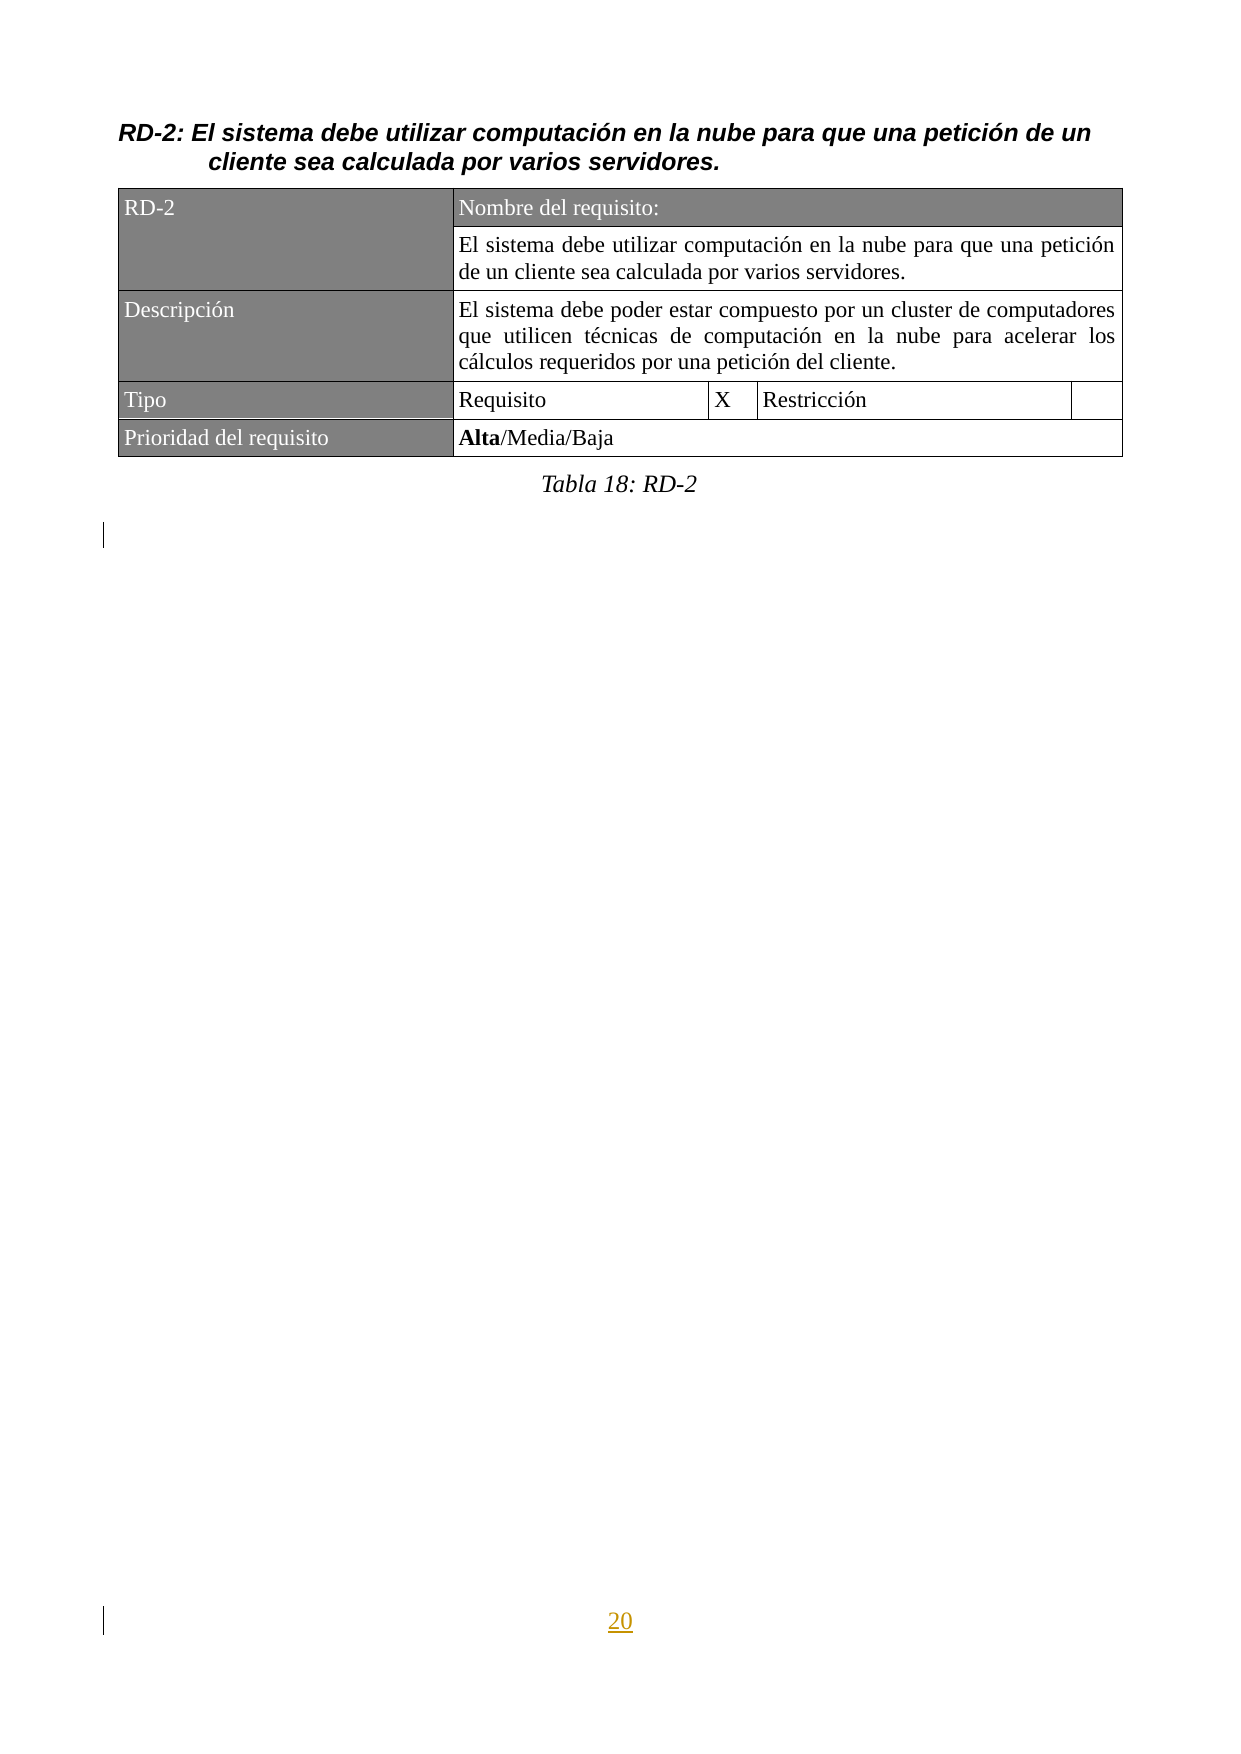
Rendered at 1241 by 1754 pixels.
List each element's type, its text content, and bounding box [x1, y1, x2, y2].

table_cell El sistema debe poder estar compuesto por un cluster de computadores que utilicen técnicas de computación en la nube para acelerar los cálculos requeridos por una petición del cliente. [454, 291, 1122, 381]
table_cell Descripción [119, 291, 453, 381]
table_cell X [709, 382, 757, 418]
text Tabla 18: RD-2 [118, 469, 1122, 498]
table_cell Prioridad del requisito [119, 420, 453, 456]
table_cell [1072, 382, 1122, 418]
subtitle RD-2: El sistema debe utilizar computación en la nube para que una petición de un cliente sea calculada por varios servidores. [118, 118, 1122, 175]
table_cell El sistema debe utilizar computación en la nube para que una petición de un cliente sea calculada por varios servidores. [454, 227, 1122, 290]
table_cell Restricción [758, 382, 1071, 418]
table_cell Tipo [119, 382, 453, 418]
table_header Nombre del requisito: [454, 189, 1122, 226]
table_cell Alta/Media/Baja [454, 420, 1122, 456]
table_cell Requisito [454, 382, 708, 418]
table_header RD-2 [119, 189, 453, 290]
